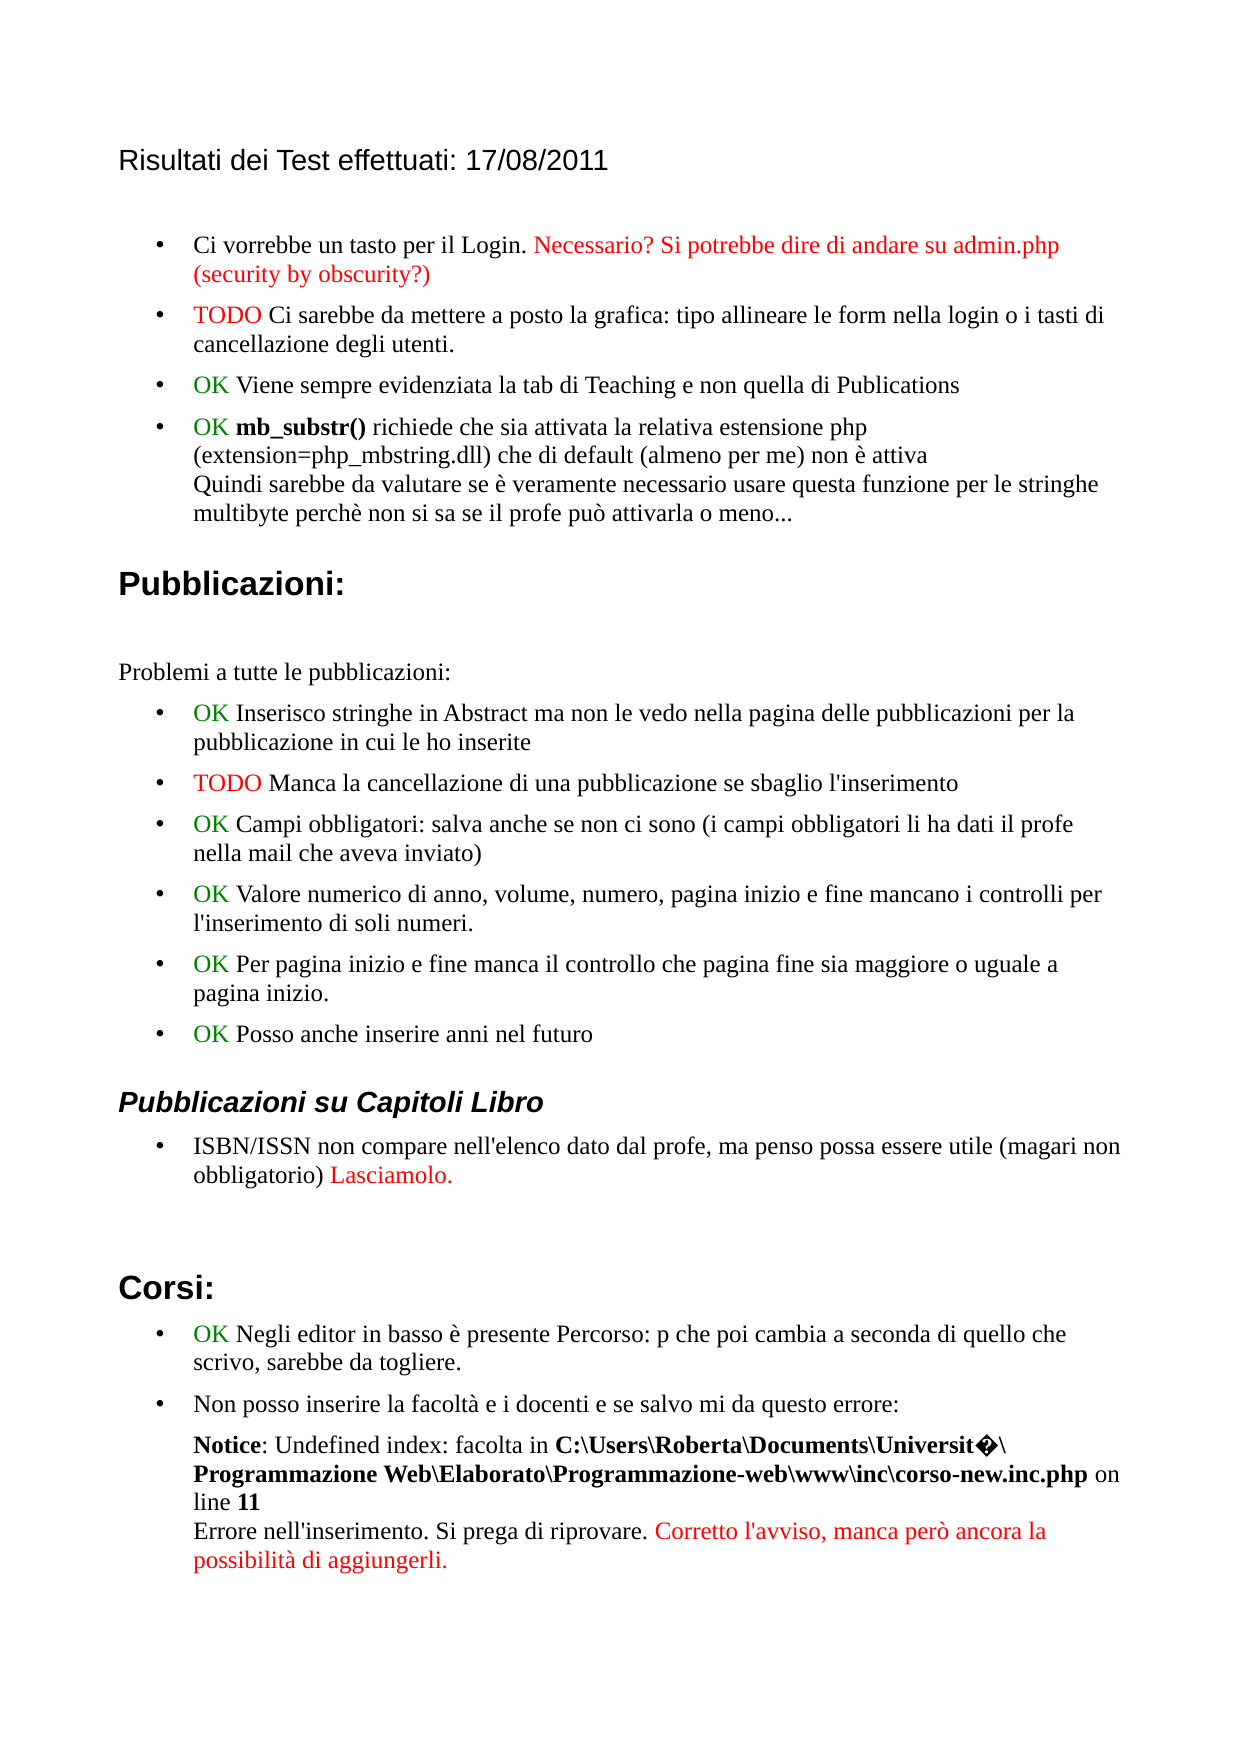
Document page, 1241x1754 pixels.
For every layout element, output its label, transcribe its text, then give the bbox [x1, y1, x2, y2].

list TODO Ci sarebbe da mettere a posto la grafica: tipo allineare le form nella login o i tasti di cancellazione degli utenti. [156, 300, 1122, 358]
subtitle Pubblicazioni su Capitoli Libro [118, 1085, 1122, 1119]
list Notice: Undefined index: facolta in C:\Users\Roberta\Documents\Universit�\Programmazione Web\Elaborato\Programmazione-web\www\inc\corso-new.inc.php on line 11 Errore nell'inserimento. Si prega di riprovare. Corretto l'avviso, manca però ancora la possibilità di aggiungerli. [156, 1430, 1122, 1574]
list OK Per pagina inizio e fine manca il controllo che pagina fine sia maggiore o uguale a pagina inizio. [156, 949, 1122, 1007]
list OK Campi obbligatori: salva anche se non ci sono (i campi obbligatori li ha dati il profe nella mail che aveva inviato) [156, 809, 1122, 867]
list OK mb_substr() richiede che sia attivata la relativa estensione php (extension=php_mbstring.dll) che di default (almeno per me) non è attiva Quindi sarebbe da valutare se è veramente necessario usare questa funzione per le stringhe multibyte perchè non si sa se il profe può attivarla o meno... [156, 412, 1122, 527]
subtitle Risultati dei Test effettuati: 17/08/2011 [118, 143, 1122, 177]
list Ci vorrebbe un tasto per il Login. Necessario? Si potrebbe dire di andare su admin.php (security by obscurity?) [156, 230, 1122, 288]
list TODO Manca la cancellazione di una pubblicazione se sbaglio l'inserimento [156, 768, 1122, 797]
subtitle Pubblicazioni: [118, 564, 1122, 603]
subtitle Corsi: [118, 1268, 1122, 1306]
text Problemi a tutte le pubblicazioni: [118, 657, 1122, 685]
list OK Valore numerico di anno, volume, numero, pagina inizio e fine mancano i controlli per l'inserimento di soli numeri. [156, 879, 1122, 937]
list OK Negli editor in basso è presente Percorso: p che poi cambia a seconda di quello che scrivo, sarebbe da togliere. [156, 1319, 1122, 1376]
list ISBN/ISSN non compare nell'elenco dato dal profe, ma penso possa essere utile (magari non obbligatorio) Lasciamolo. [156, 1131, 1122, 1189]
list Non posso inserire la facoltà e i docenti e se salvo mi da questo errore: [156, 1389, 1122, 1417]
list OK Inserisco stringhe in Abstract ma non le vedo nella pagina delle pubblicazioni per la pubblicazione in cui le ho inserite [156, 698, 1122, 755]
list OK Viene sempre evidenziata la tab di Teaching e non quella di Publications [156, 370, 1122, 399]
list OK Posso anche inserire anni nel futuro [156, 1019, 1122, 1048]
